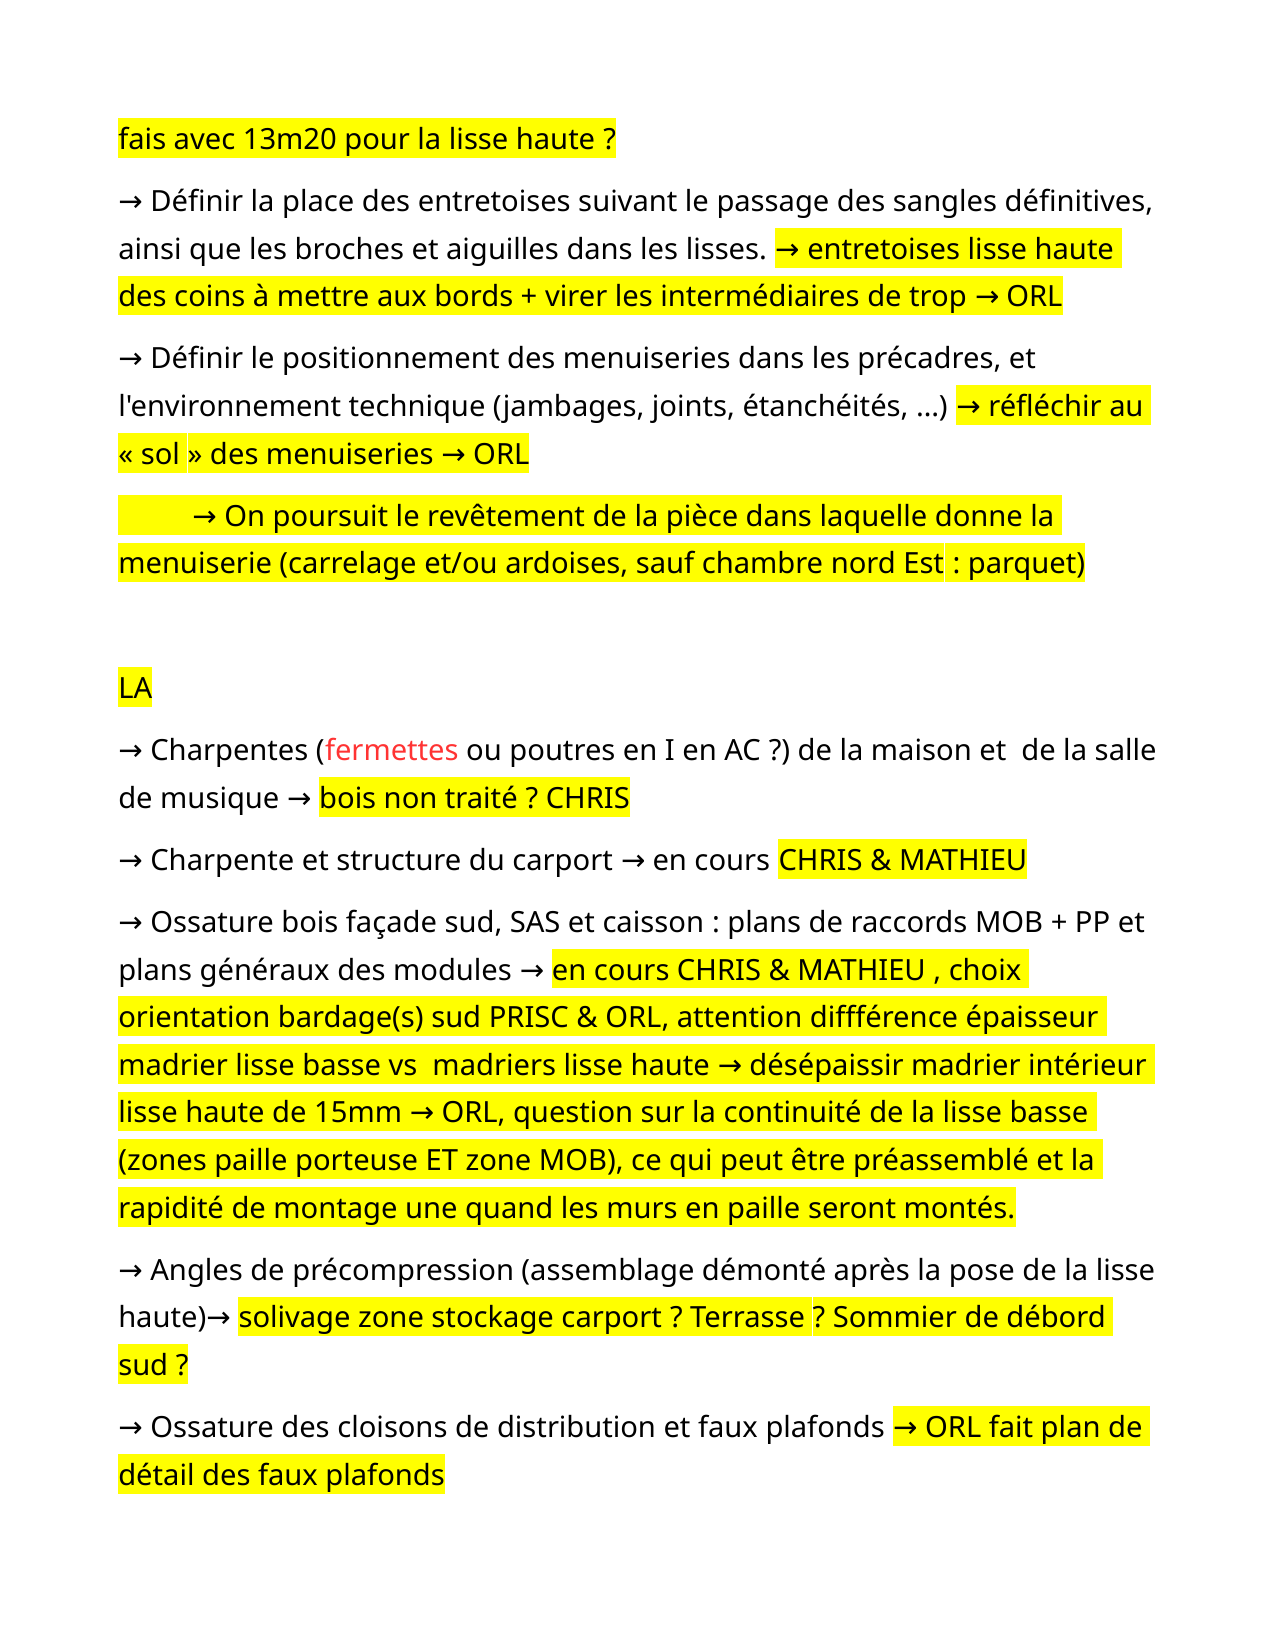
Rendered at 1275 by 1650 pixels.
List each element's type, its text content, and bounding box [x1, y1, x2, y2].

text → Ossature des cloisons de distribution et faux plafonds → ORL fait plan de détail des faux plafonds [118, 1406, 1157, 1494]
text LA [118, 667, 1157, 707]
text fais avec 13m20 pour la lisse haute ? [118, 118, 1157, 158]
text → On poursuit le revêtement de la pièce dans laquelle donne la menuiserie (carrelage et/ou ardoises, sauf chambre nord Est : parquet) [118, 495, 1157, 582]
text → Définir la place des entretoises suivant le passage des sangles définitives, ainsi que les broches et aiguilles dans les lisses. → entretoises lisse haute des coins à mettre aux bords + virer les intermédiaires de trop → ORL [118, 180, 1157, 315]
text → Définir le positionnement des menuiseries dans les précadres, et l'environnement technique (jambages, joints, étanchéités, …) → réfléchir au « sol » des menuiseries → ORL [118, 338, 1157, 473]
text → Charpentes (fermettes ou poutres en I en AC ?) de la maison et de la salle de musique → bois non traité ? CHRIS [118, 729, 1157, 817]
text → Angles de précompression (assemblage démonté après la pose de la lisse haute)→ solivage zone stockage carport ? Terrasse ? Sommier de débord sud ? [118, 1249, 1157, 1384]
text → Charpente et structure du carport → en cours CHRIS & MATHIEU [118, 839, 1157, 879]
text → Ossature bois façade sud, SAS et caisson : plans de raccords MOB + PP et plans généraux des modules → en cours CHRIS & MATHIEU , choix orientation bardage(s) sud PRISC & ORL, attention diffférence épaisseur madrier lisse basse vs madriers lisse haute → désépaissir madrier intérieur lisse haute de 15mm → ORL, question sur la continuité de la lisse basse (zones paille porteuse ET zone MOB), ce qui peut être préassemblé et la rapidité de montage une quand les murs en paille seront montés. [118, 901, 1157, 1227]
